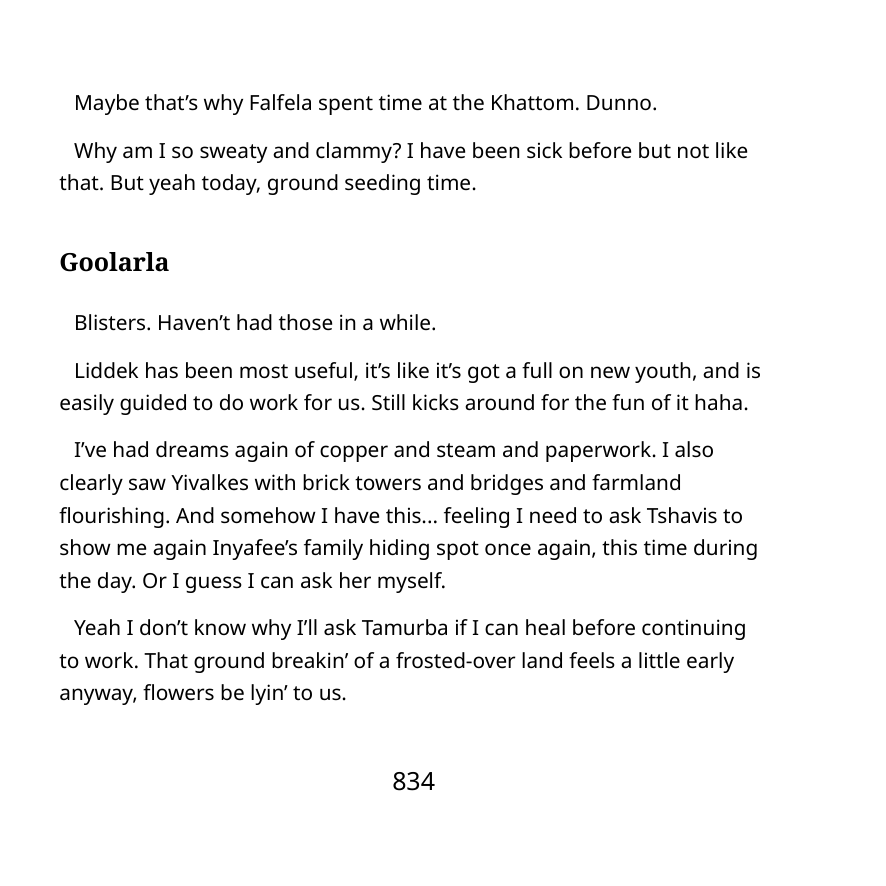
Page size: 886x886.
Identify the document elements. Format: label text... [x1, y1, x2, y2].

text I’ve had dreams again of copper and steam and paperwork. I also clearly saw Yivalkes with brick towers and bridges and farmland flourishing. And somehow I have this... feeling I need to ask Tshavis to show me again Inyafee’s family hiding spot once again, this time during the day. Or I guess I can ask her myself. [59, 436, 768, 594]
text Yeah I don’t know why I’ll ask Tamurba if I can heal before continuing to work. That ground breakin’ of a frosted-over land feels a little early anyway, flowers be lyin’ to us. [59, 613, 768, 707]
text Blisters. Haven’t had those in a while. [59, 308, 768, 337]
text Liddek has been most useful, it’s like it’s got a full on new youth, and is easily guided to do work for us. Still kicks around for the fun of it haha. [59, 356, 768, 417]
subtitle Goolarla [59, 245, 768, 279]
text Why am I so sweaty and clammy? I have been sick before but not like that. But yeah today, ground seeding time. [59, 136, 768, 197]
text Maybe that’s why Falfela spent time at the Khattom. Dunno. [59, 88, 768, 117]
